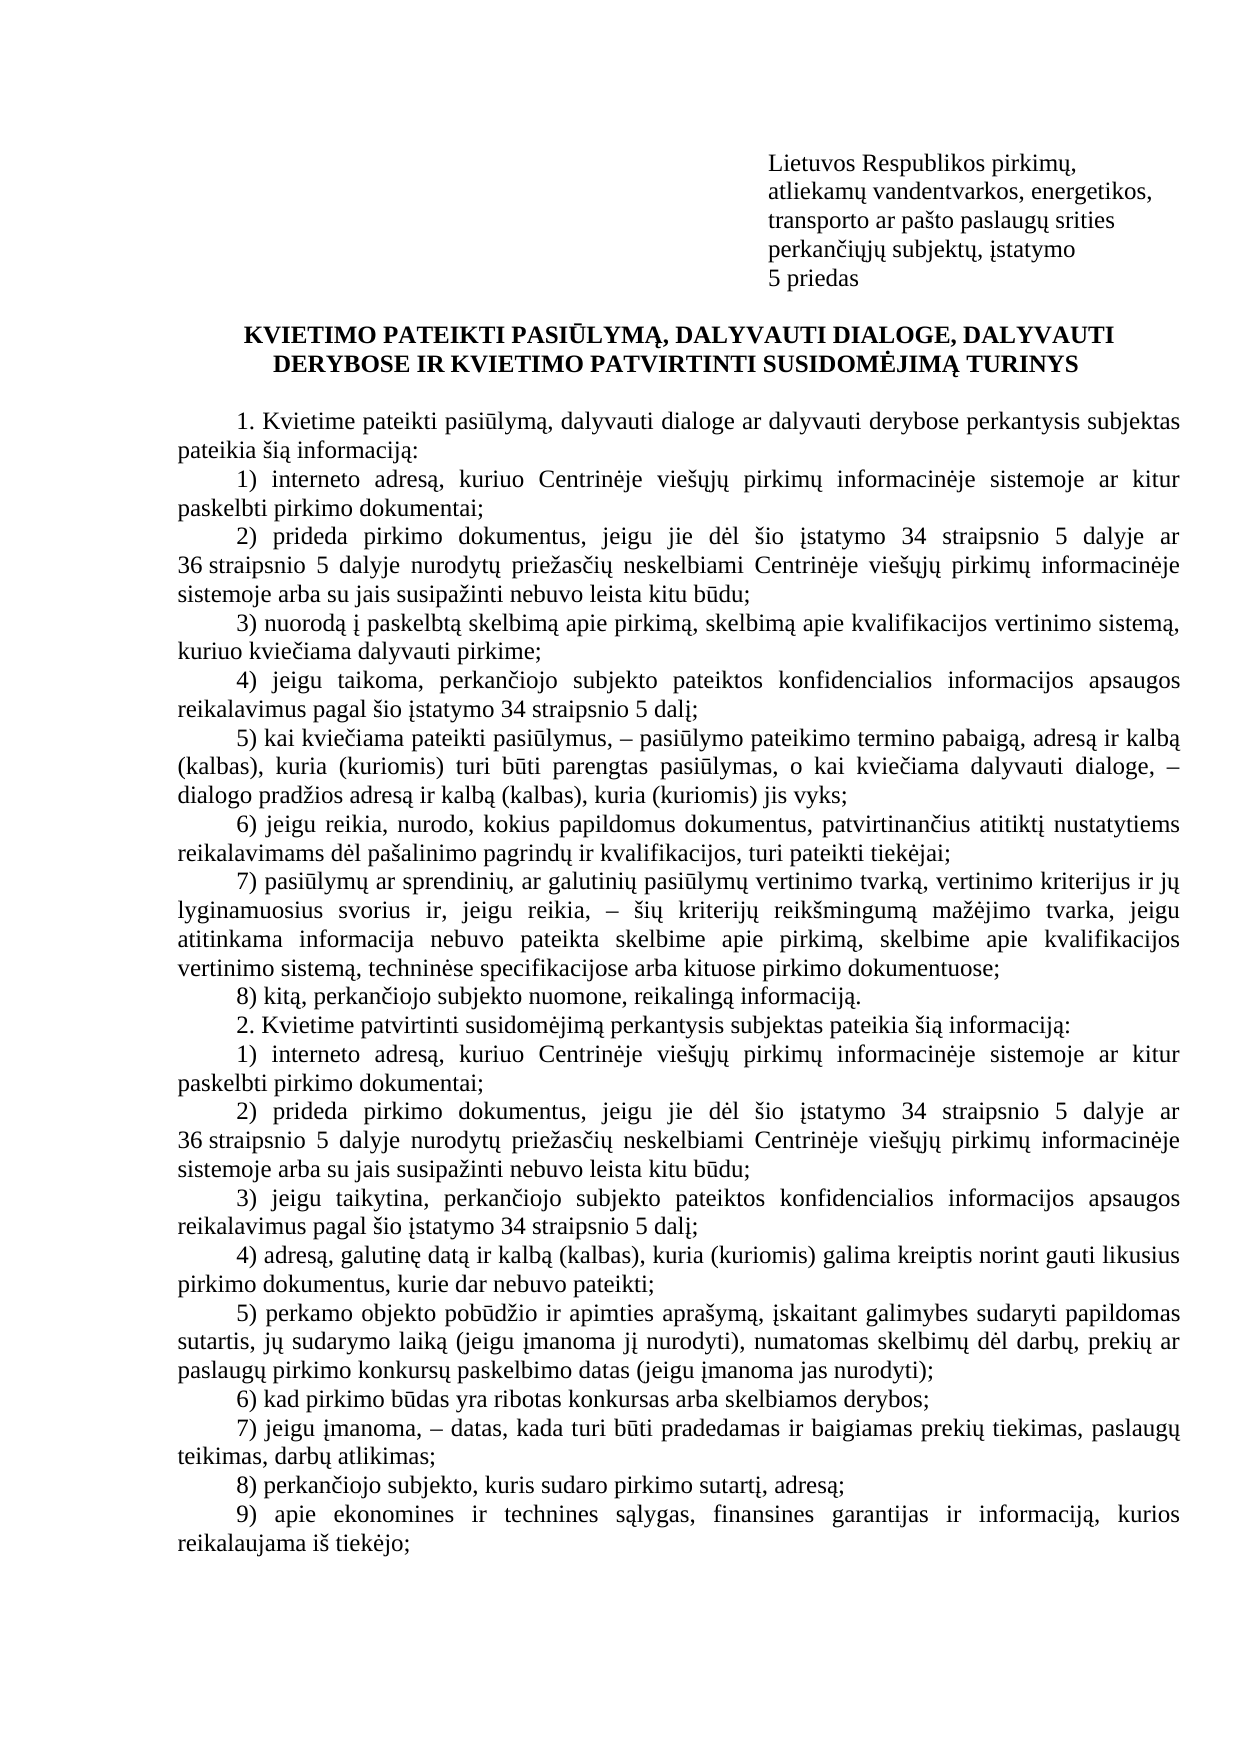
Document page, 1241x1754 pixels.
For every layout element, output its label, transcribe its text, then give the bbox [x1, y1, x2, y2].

text Lietuvos Respublikos pirkimų, atliekamų vandentvarkos, energetikos, transporto ar pašto paslaugų srities perkančiųjų subjektų, įstatymo [768, 148, 1181, 263]
text 1) interneto adresą, kuriuo Centrinėje viešųjų pirkimų informacinėje sistemoje ar kitur paskelbti pirkimo dokumentai; [177, 1039, 1181, 1096]
text 4) adresą, galutinę datą ir kalbą (kalbas), kuria (kuriomis) galima kreiptis norint gauti likusius pirkimo dokumentus, kurie dar nebuvo pateikti; [177, 1240, 1181, 1298]
text 4) jeigu taikoma, perkančiojo subjekto pateiktos konfidencialios informacijos apsaugos reikalavimus pagal šio įstatymo 34 straipsnio 5 dalį; [177, 665, 1181, 723]
text KVIETIMO PATEIKTI PASIŪLYMĄ, DALYVAUTI DIALOGE, DALYVAUTI DERYBOSE IR KVIETIMO PATVIRTINTI SUSIDOMĖJIMĄ TURINYS [177, 320, 1181, 378]
text 7) jeigu įmanoma, – datas, kada turi būti pradedamas ir baigiamas prekių tiekimas, paslaugų teikimas, darbų atlikimas; [177, 1413, 1181, 1470]
text 2) prideda pirkimo dokumentus, jeigu jie dėl šio įstatymo 34 straipsnio 5 dalyje ar 36 straipsnio 5 dalyje nurodytų priežasčių neskelbiami Centrinėje viešųjų pirkimų informacinėje sistemoje arba su jais susipažinti nebuvo leista kitu būdu; [177, 521, 1181, 608]
text 1) interneto adresą, kuriuo Centrinėje viešųjų pirkimų informacinėje sistemoje ar kitur paskelbti pirkimo dokumentai; [177, 464, 1181, 521]
text 5) perkamo objekto pobūdžio ir apimties aprašymą, įskaitant galimybes sudaryti papildomas sutartis, jų sudarymo laiką (jeigu įmanoma jį nurodyti), numatomas skelbimų dėl darbų, prekių ar paslaugų pirkimo konkursų paskelbimo datas (jeigu įmanoma jas nurodyti); [177, 1298, 1181, 1384]
text 9) apie ekonomines ir technines sąlygas, finansines garantijas ir informaciją, kurios reikalaujama iš tiekėjo; [177, 1499, 1181, 1556]
text 6) kad pirkimo būdas yra ribotas konkursas arba skelbiamos derybos; [177, 1384, 1181, 1413]
text 5 priedas [768, 263, 1181, 291]
text 8) kitą, perkančiojo subjekto nuomone, reikalingą informaciją. [177, 981, 1181, 1010]
text 6) jeigu reikia, nurodo, kokius papildomus dokumentus, patvirtinančius atitiktį nustatytiems reikalavimams dėl pašalinimo pagrindų ir kvalifikacijos, turi pateikti tiekėjai; [177, 809, 1181, 866]
text 2. Kvietime patvirtinti susidomėjimą perkantysis subjektas pateikia šią informaciją: [177, 1010, 1181, 1039]
text 3) nuorodą į paskelbtą skelbimą apie pirkimą, skelbimą apie kvalifikacijos vertinimo sistemą, kuriuo kviečiama dalyvauti pirkime; [177, 608, 1181, 665]
text 1. Kvietime pateikti pasiūlymą, dalyvauti dialoge ar dalyvauti derybose perkantysis subjektas pateikia šią informaciją: [177, 406, 1181, 464]
text 2) prideda pirkimo dokumentus, jeigu jie dėl šio įstatymo 34 straipsnio 5 dalyje ar 36 straipsnio 5 dalyje nurodytų priežasčių neskelbiami Centrinėje viešųjų pirkimų informacinėje sistemoje arba su jais susipažinti nebuvo leista kitu būdu; [177, 1096, 1181, 1183]
text 3) jeigu taikytina, perkančiojo subjekto pateiktos konfidencialios informacijos apsaugos reikalavimus pagal šio įstatymo 34 straipsnio 5 dalį; [177, 1183, 1181, 1240]
text 8) perkančiojo subjekto, kuris sudaro pirkimo sutartį, adresą; [177, 1470, 1181, 1499]
text 5) kai kviečiama pateikti pasiūlymus, – pasiūlymo pateikimo termino pabaigą, adresą ir kalbą (kalbas), kuria (kuriomis) turi būti parengtas pasiūlymas, o kai kviečiama dalyvauti dialoge, – dialogo pradžios adresą ir kalbą (kalbas), kuria (kuriomis) jis vyks; [177, 723, 1181, 809]
text 7) pasiūlymų ar sprendinių, ar galutinių pasiūlymų vertinimo tvarką, vertinimo kriterijus ir jų lyginamuosius svorius ir, jeigu reikia, – šių kriterijų reikšmingumą mažėjimo tvarka, jeigu atitinkama informacija nebuvo pateikta skelbime apie pirkimą, skelbime apie kvalifikacijos vertinimo sistemą, techninėse specifikacijose arba kituose pirkimo dokumentuose; [177, 866, 1181, 981]
